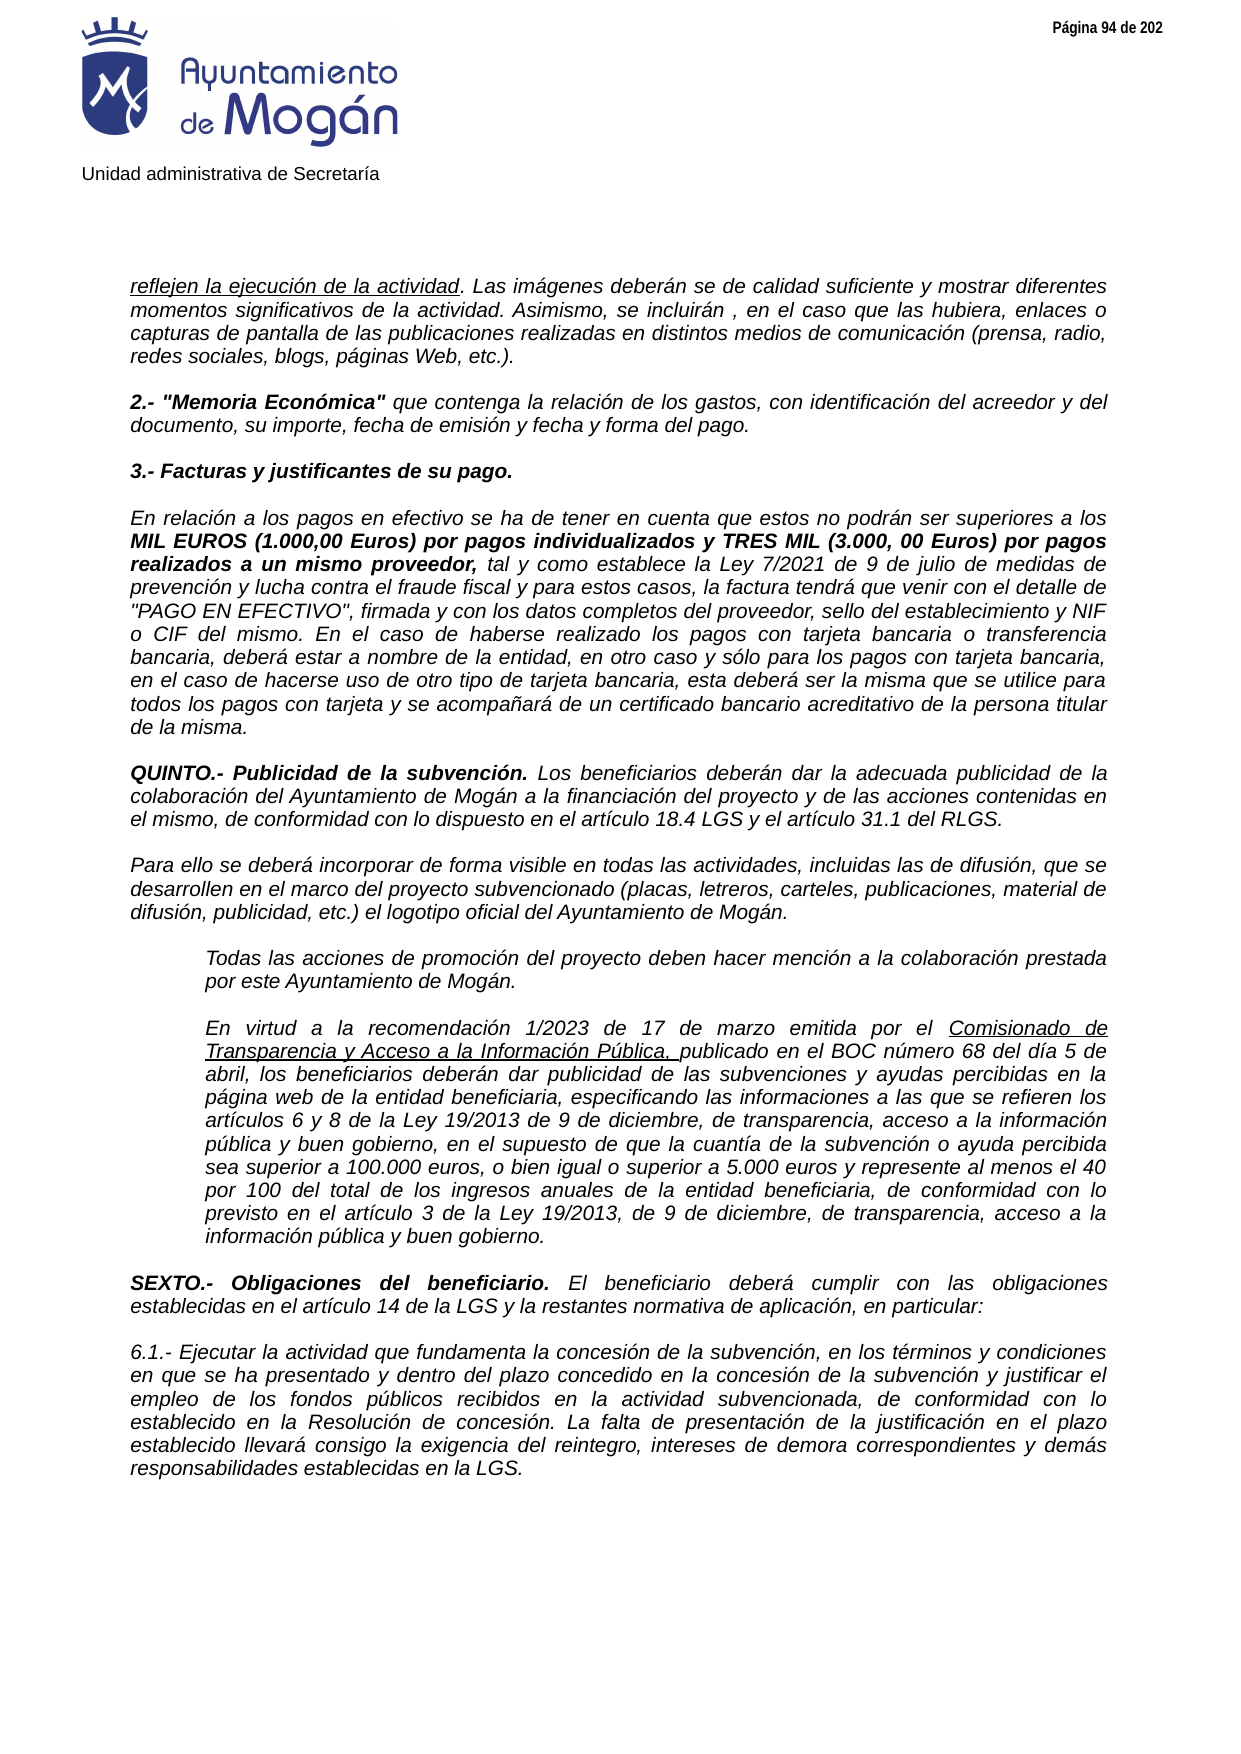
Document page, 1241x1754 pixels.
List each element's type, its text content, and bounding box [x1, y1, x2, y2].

text Para ello se deberá incorporar de forma visible en todas las actividades, incluidas las de difusión, que se desarrollen en el marco del proyecto subvencionado (placas, letreros, carteles, publicaciones, material de difusión, publicidad, etc.) el logotipo oficial del Ayuntamiento de Mogán. [130, 854, 1110, 924]
text Todas las acciones de promoción del proyecto deben hacer mención a la colaboración prestada por este Ayuntamiento de Mogán. [205, 947, 1110, 993]
text reflejen la ejecución de la actividad. Las imágenes deberán se de calidad suficiente y mostrar diferentes momentos significativos de la actividad. Asimismo, se incluirán , en el caso que las hubiera, enlaces o capturas de pantalla de las publicaciones realizadas en distintos medios de comunicación (prensa, radio, redes sociales, blogs, páginas Web, etc.). [130, 275, 1110, 368]
text En virtud a la recomendación 1/2023 de 17 de marzo emitida por el Comisionado de Transparencia y Acceso a la Información Pública, publicado en el BOC número 68 del día 5 de abril, los beneficiarios deberán dar publicidad de las subvenciones y ayudas percibidas en la página web de la entidad beneficiaria, especificando las informaciones a las que se refieren los artículos 6 y 8 de la Ley 19/2013 de 9 de diciembre, de transparencia, acceso a la información pública y buen gobierno, en el supuesto de que la cuantía de la subvención o ayuda percibida sea superior a 100.000 euros, o bien igual o superior a 5.000 euros y represente al menos el 40 por 100 del total de los ingresos anuales de la entidad beneficiaria, de conformidad con lo previsto en el artículo 3 de la Ley 19/2013, de 9 de diciembre, de transparencia, acceso a la información pública y buen gobierno. [205, 1016, 1110, 1248]
text SEXTO.- Obligaciones del beneficiario. El beneficiario deberá cumplir con las obligaciones establecidas en el artículo 14 de la LGS y la restantes normativa de aplicación, en particular: [130, 1271, 1110, 1318]
picture [81, 17, 398, 153]
text 2.- "Memoria Económica" que contenga la relación de los gastos, con identificación del acreedor y del documento, su importe, fecha de emisión y fecha y forma del pago. [130, 391, 1110, 437]
text QUINTO.- Publicidad de la subvención. Los beneficiarios deberán dar la adecuada publicidad de la colaboración del Ayuntamiento de Mogán a la financiación del proyecto y de las acciones contenidas en el mismo, de conformidad con lo dispuesto en el artículo 18.4 LGS y el artículo 31.1 del RLGS. [130, 761, 1110, 831]
text En relación a los pagos en efectivo se ha de tener en cuenta que estos no podrán ser superiores a los MIL EUROS (1.000,00 Euros) por pagos individualizados y TRES MIL (3.000, 00 Euros) por pagos realizados a un mismo proveedor, tal y como establece la Ley 7/2021 de 9 de julio de medidas de prevención y lucha contra el fraude fiscal y para estos casos, la factura tendrá que venir con el detalle de "PAGO EN EFECTIVO", firmada y con los datos completos del proveedor, sello del establecimiento y NIF o CIF del mismo. En el caso de haberse realizado los pagos con tarjeta bancaria o transferencia bancaria, deberá estar a nombre de la entidad, en otro caso y sólo para los pagos con tarjeta bancaria, en el caso de hacerse uso de otro tipo de tarjeta bancaria, esta deberá ser la misma que se utilice para todos los pagos con tarjeta y se acompañará de un certificado bancario acreditativo de la persona titular de la misma. [130, 506, 1110, 738]
text 6.1.- Ejecutar la actividad que fundamenta la concesión de la subvención, en los términos y condiciones en que se ha presentado y dentro del plazo concedido en la concesión de la subvención y justificar el empleo de los fondos públicos recibidos en la actividad subvencionada, de conformidad con lo establecido en la Resolución de concesión. La falta de presentación de la justificación en el plazo establecido llevará consigo la exigencia del reintegro, intereses de demora correspondientes y demás responsabilidades establecidas en la LGS. [130, 1341, 1110, 1480]
text 3.- Facturas y justificantes de su pago. [130, 460, 1110, 483]
